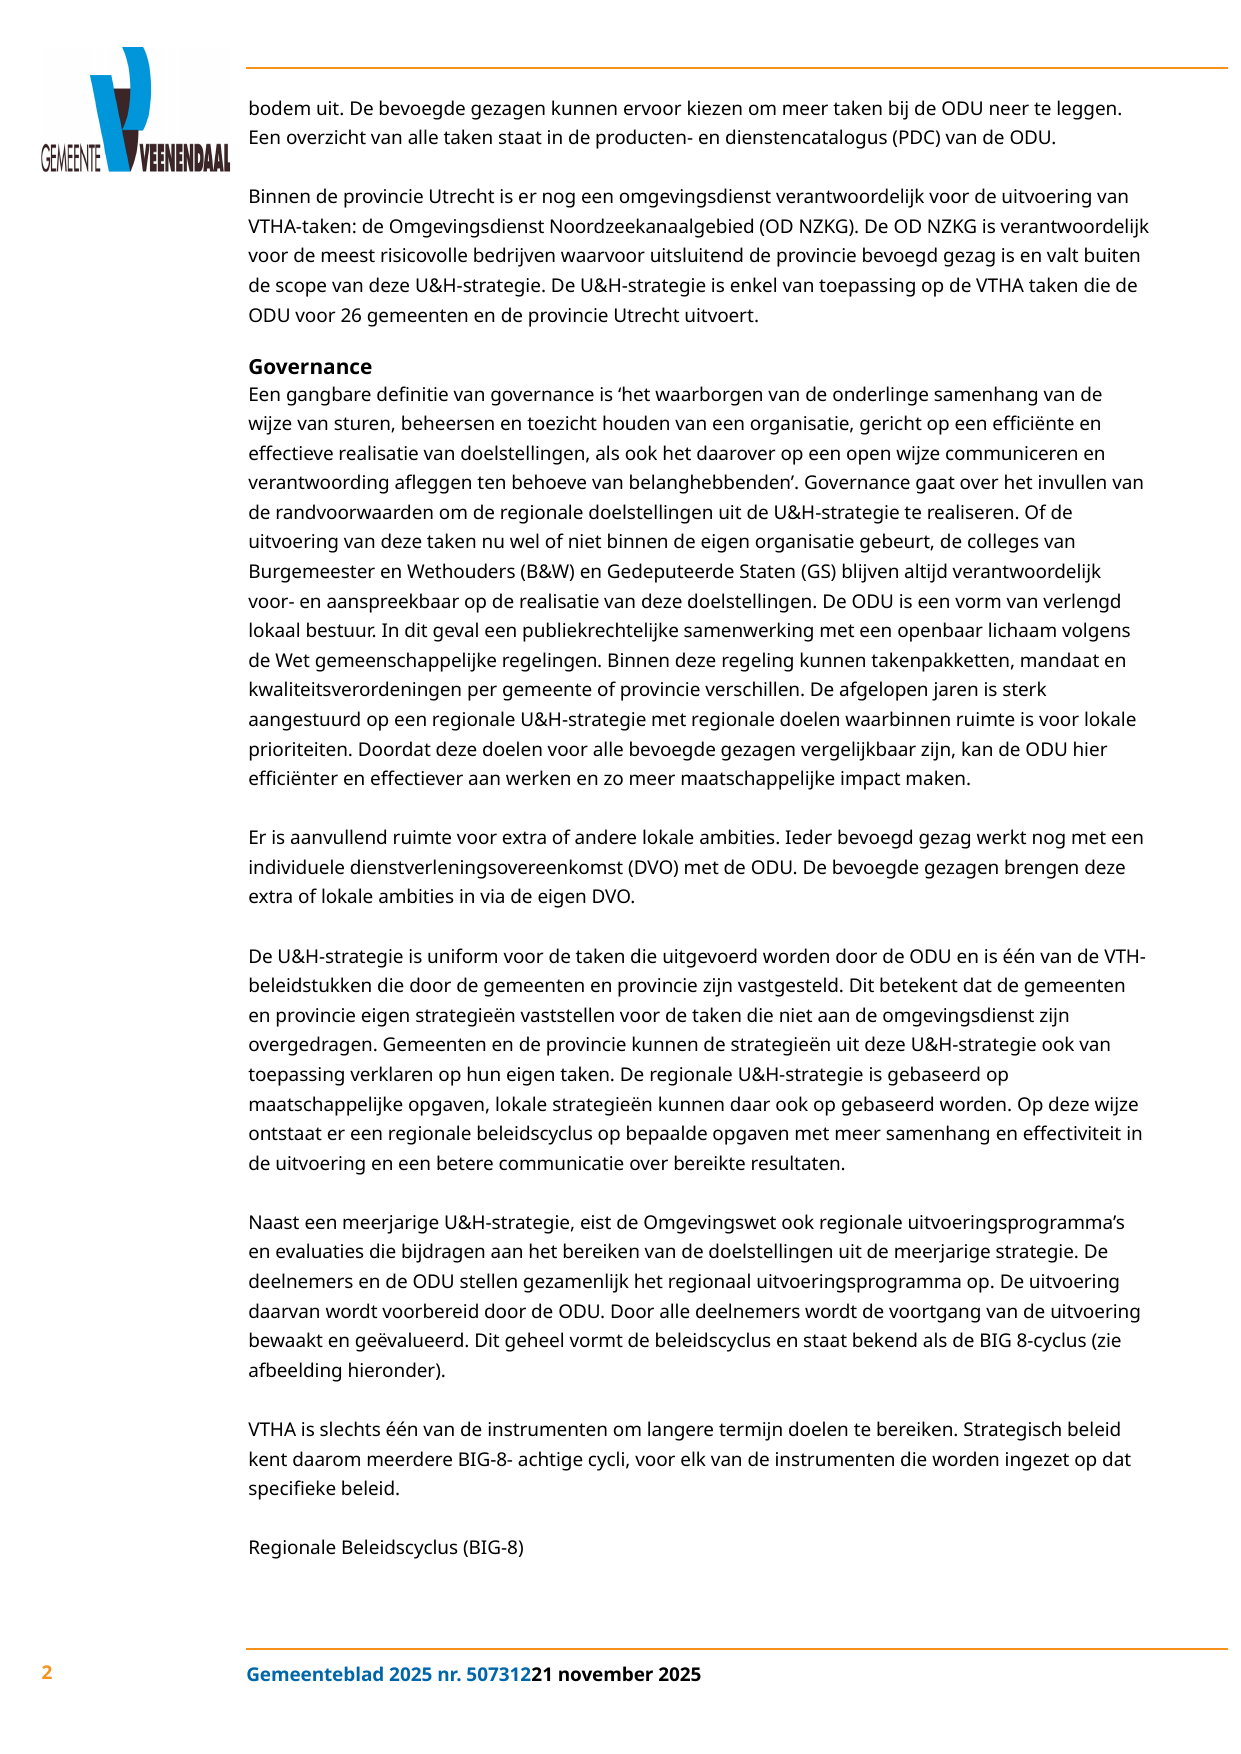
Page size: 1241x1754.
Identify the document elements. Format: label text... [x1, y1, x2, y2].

text Governance [248, 352, 1152, 381]
text Een gangbare definitie van governance is ‘het waarborgen van de onderlinge samenhang van de wijze van sturen, beheersen en toezicht houden van een organisatie, gericht op een efficiënte en effectieve realisatie van doelstellingen, als ook het daarover op een open wijze communiceren en verantwoording afleggen ten behoeve van belanghebbenden’. Governance gaat over het invullen van de randvoorwaarden om de regionale doelstellingen uit de U&H-strategie te realiseren. Of de uitvoering van deze taken nu wel of niet binnen de eigen organisatie gebeurt, de colleges van Burgemeester en Wethouders (B&W) en Gedeputeerde Staten (GS) blijven altijd verantwoordelijk voor- en aanspreekbaar op de realisatie van deze doelstellingen. De ODU is een vorm van verlengd lokaal bestuur. In dit geval een publiekrechtelijke samenwerking met een openbaar lichaam volgens de Wet gemeenschappelijke regelingen. Binnen deze regeling kunnen takenpakketten, mandaat en kwaliteitsverordeningen per gemeente of provincie verschillen. De afgelopen jaren is sterk aangestuurd op een regionale U&H-strategie met regionale doelen waarbinnen ruimte is voor lokale prioriteiten. Doordat deze doelen voor alle bevoegde gezagen vergelijkbaar zijn, kan de ODU hier efficiënter en effectiever aan werken en zo meer maatschappelijke impact maken. [248, 381, 1152, 791]
text De U&H-strategie is uniform voor de taken die uitgevoerd worden door de ODU en is één van de VTH-beleidstukken die door de gemeenten en provincie zijn vastgesteld. Dit betekent dat de gemeenten en provincie eigen strategieën vaststellen voor de taken die niet aan de omgevingsdienst zijn overgedragen. Gemeenten en de provincie kunnen de strategieën uit deze U&H-strategie ook van toepassing verklaren op hun eigen taken. De regionale U&H-strategie is gebaseerd op maatschappelijke opgaven, lokale strategieën kunnen daar ook op gebaseerd worden. Op deze wijze ontstaat er een regionale beleidscyclus op bepaalde opgaven met meer samenhang en effectiviteit in de uitvoering en een betere communicatie over bereikte resultaten. [248, 943, 1152, 1176]
picture [41, 47, 130, 172]
text Naast een meerjarige U&H-strategie, eist de Omgevingswet ook regionale uitvoeringsprogramma’s en evaluaties die bijdragen aan het bereiken van de doelstellingen uit de meerjarige strategie. De deelnemers en de ODU stellen gezamenlijk het regionaal uitvoeringsprogramma op. De uitvoering daarvan wordt voorbereid door de ODU. Door alle deelnemers wordt de voortgang van de uitvoering bewaakt en geëvalueerd. Dit geheel vormt de beleidscyclus en staat bekend als de BIG 8-cyclus (zie afbeelding hieronder). [248, 1209, 1152, 1383]
text Binnen de provincie Utrecht is er nog een omgevingsdienst verantwoordelijk voor de uitvoering van VTHA-taken: de Omgevingsdienst Noordzeekanaalgebied (OD NZKG). De OD NZKG is verantwoordelijk voor de meest risicovolle bedrijven waarvoor uitsluitend de provincie bevoegd gezag is en valt buiten de scope van deze U&H-strategie. De U&H-strategie is enkel van toepassing op de VTHA taken die de ODU voor 26 gemeenten en de provincie Utrecht uitvoert. [248, 183, 1152, 328]
picture [123, 47, 231, 172]
text bodem uit. De bevoegde gezagen kunnen ervoor kiezen om meer taken bij de ODU neer te leggen. Een overzicht van alle taken staat in de producten- en dienstencatalogus (PDC) van de ODU. [248, 95, 1152, 150]
text Regionale Beleidscyclus (BIG-8) [248, 1534, 1152, 1560]
text Er is aanvullend ruimte voor extra of andere lokale ambities. Ieder bevoegd gezag werkt nog met een individuele dienstverleningsovereenkomst (DVO) met de ODU. De bevoegde gezagen brengen deze extra of lokale ambities in via de eigen DVO. [248, 824, 1152, 909]
text VTHA is slechts één van de instrumenten om langere termijn doelen te bereiken. Strategisch beleid kent daarom meerdere BIG-8- achtige cycli, voor elk van de instrumenten die worden ingezet op dat specifieke beleid. [248, 1416, 1152, 1501]
